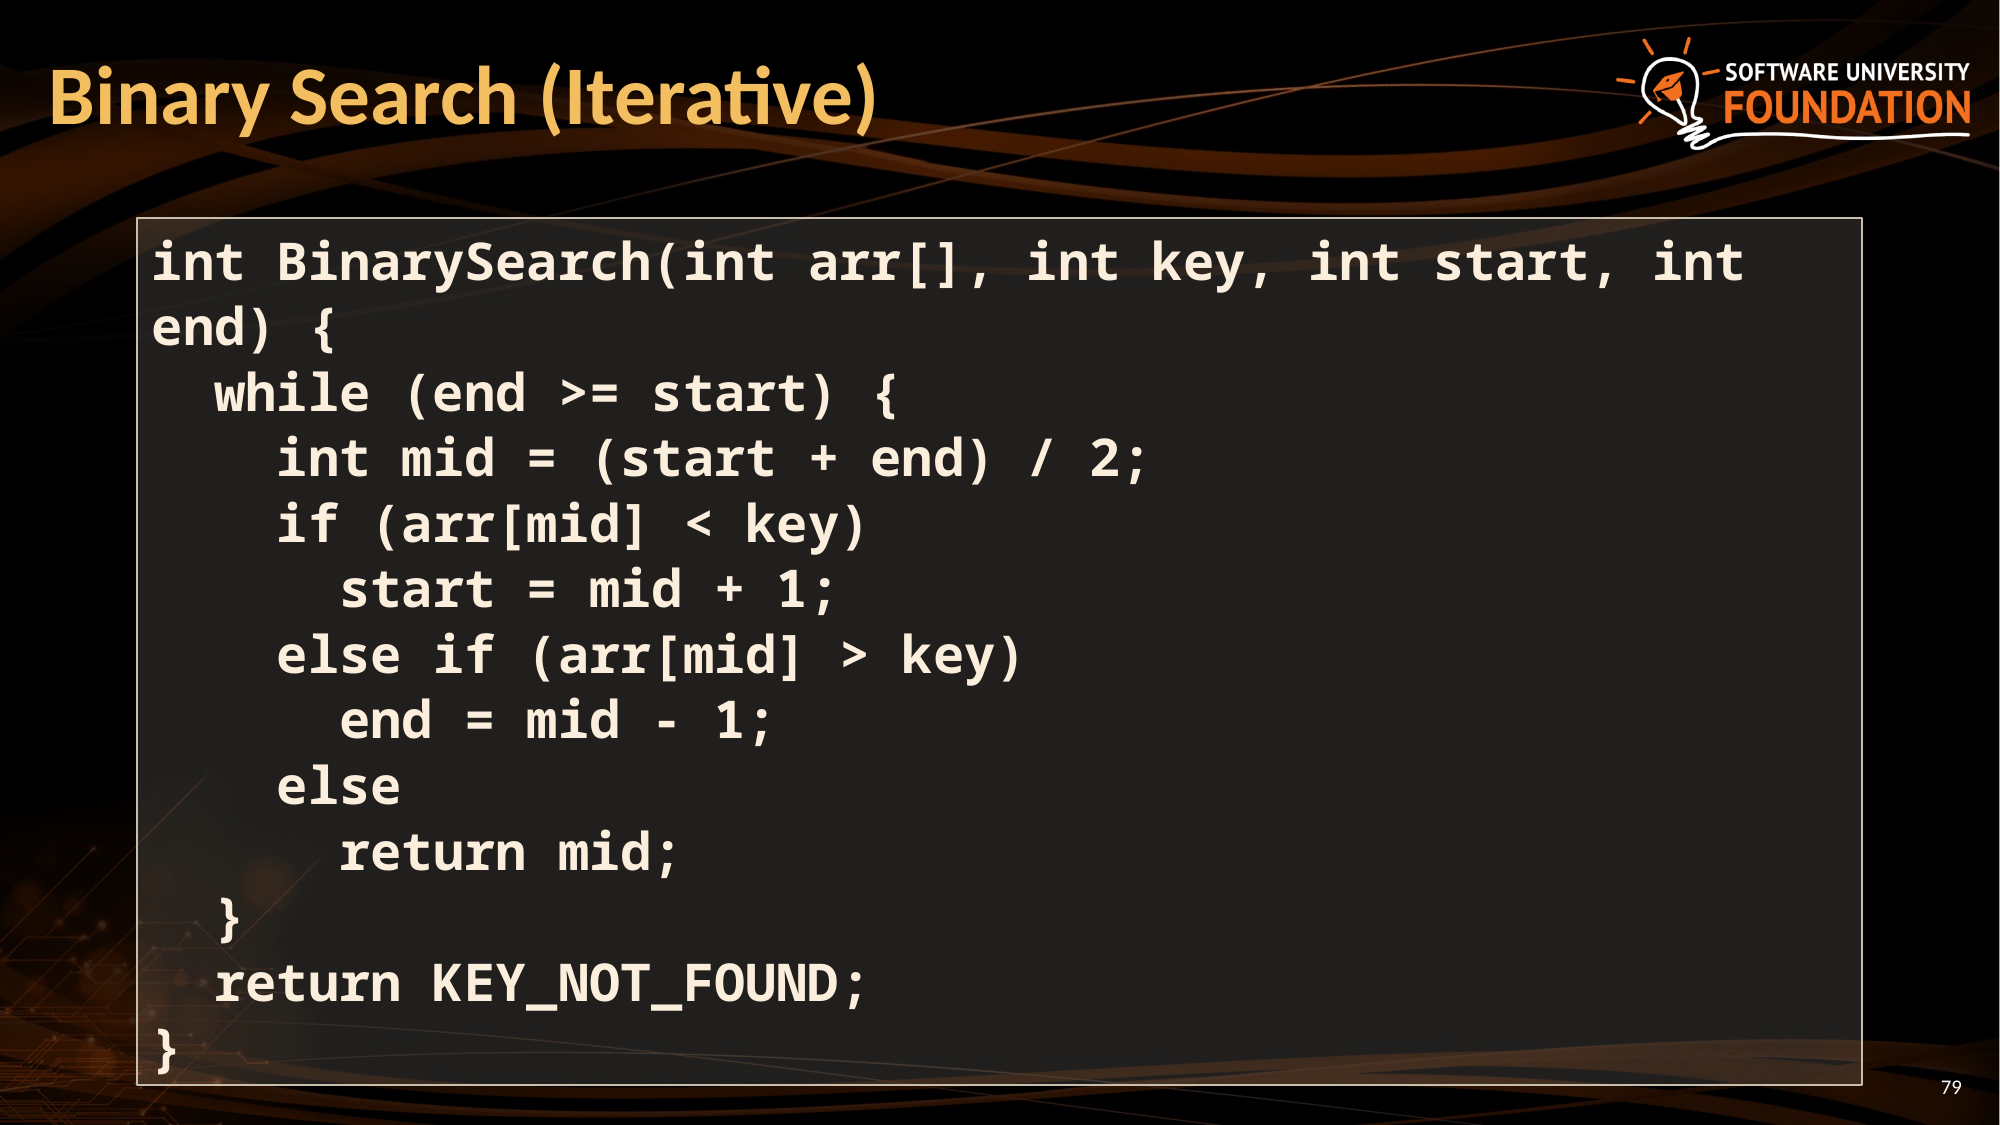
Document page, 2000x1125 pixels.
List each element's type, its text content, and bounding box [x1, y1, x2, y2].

text_box int BinarySearch(int arr[], int key, int start, int end) { while (end >= start) { int mid = (start + end) / 2; if (arr[mid] < key) start = mid + 1; else if (arr[mid] > key) end = mid - 1; else return mid; } return KEY_NOT_FOUND; } [137, 217, 1863, 1085]
picture [0, 0, 2000, 1125]
slide_number [1897, 1070, 1968, 1103]
title Binary Search (Iterative) [30, 6, 1602, 189]
